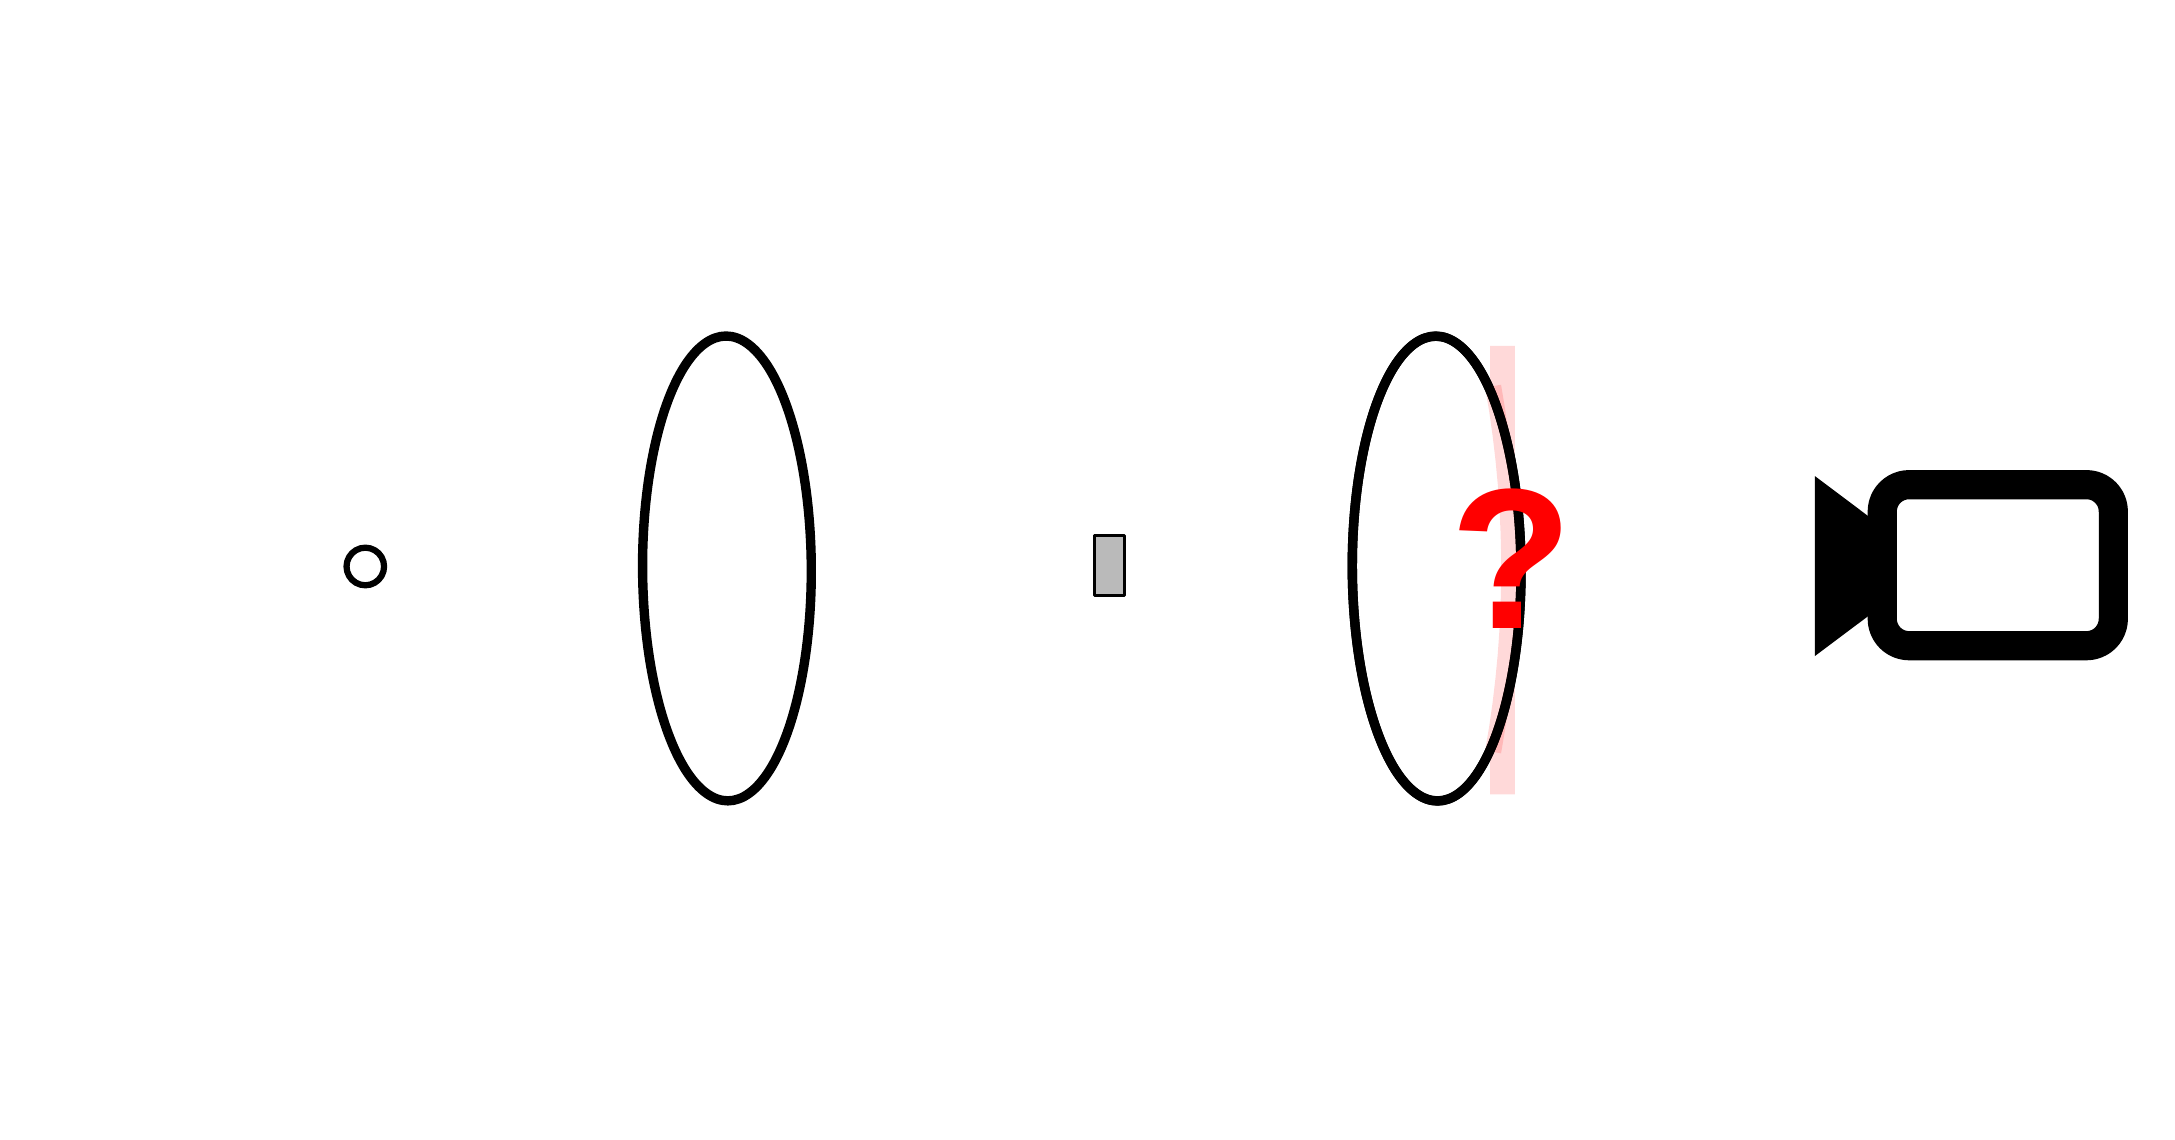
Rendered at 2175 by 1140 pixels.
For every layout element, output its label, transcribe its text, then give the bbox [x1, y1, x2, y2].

text_box [1814, 476, 1875, 657]
text_box ? [1406, 440, 1617, 679]
text_box [1495, 724, 1506, 754]
text_box [642, 336, 812, 801]
text_box [1882, 484, 2114, 646]
text_box [1357, 341, 1506, 796]
text_box [1494, 384, 1507, 420]
text_box [1094, 535, 1125, 596]
